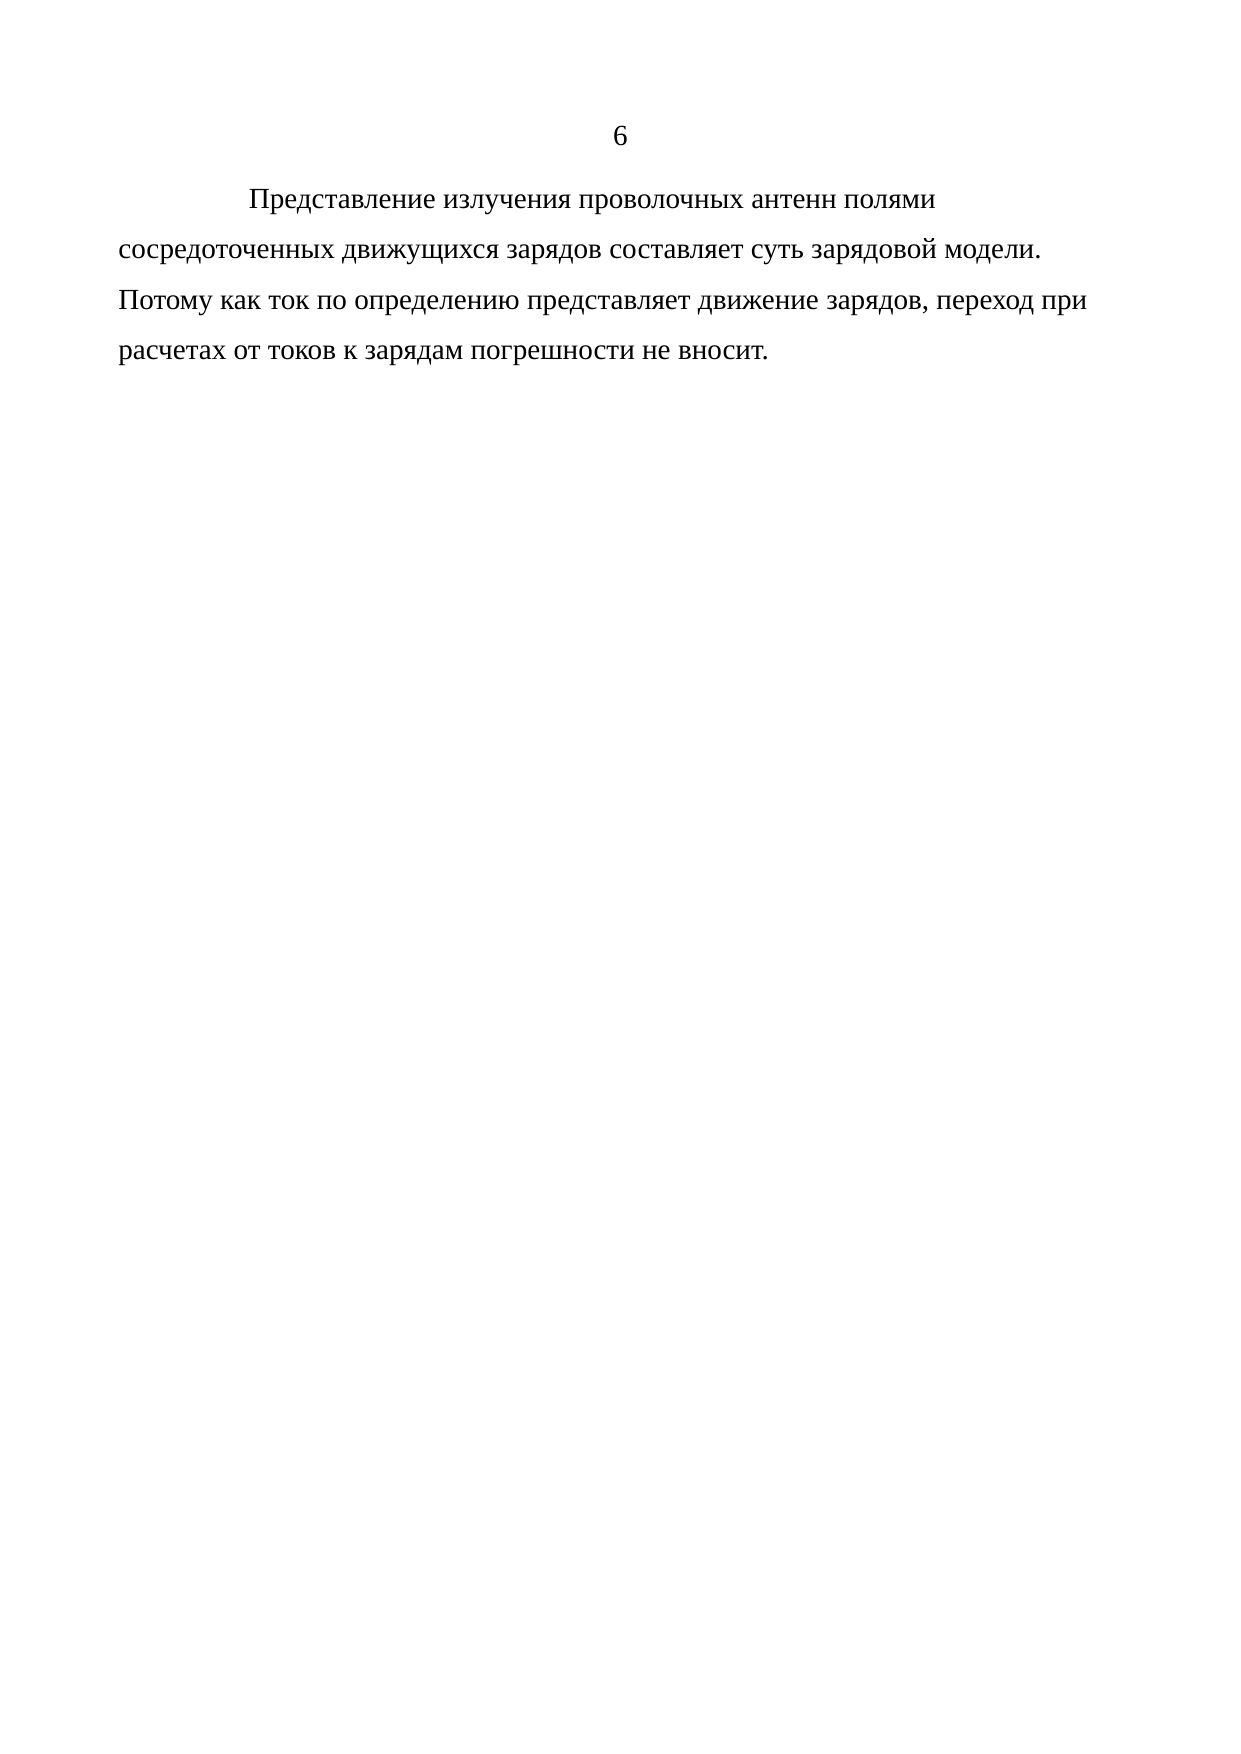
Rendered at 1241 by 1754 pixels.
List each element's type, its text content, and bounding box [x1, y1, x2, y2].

text Представление излучения проволочных антенн полями сосредоточенных движущихся зарядов составляет суть зарядовой модели. Потому как ток по определению представляет движение зарядов, переход при расчетах от токов к зарядам погрешности не вносит. [118, 181, 1122, 366]
